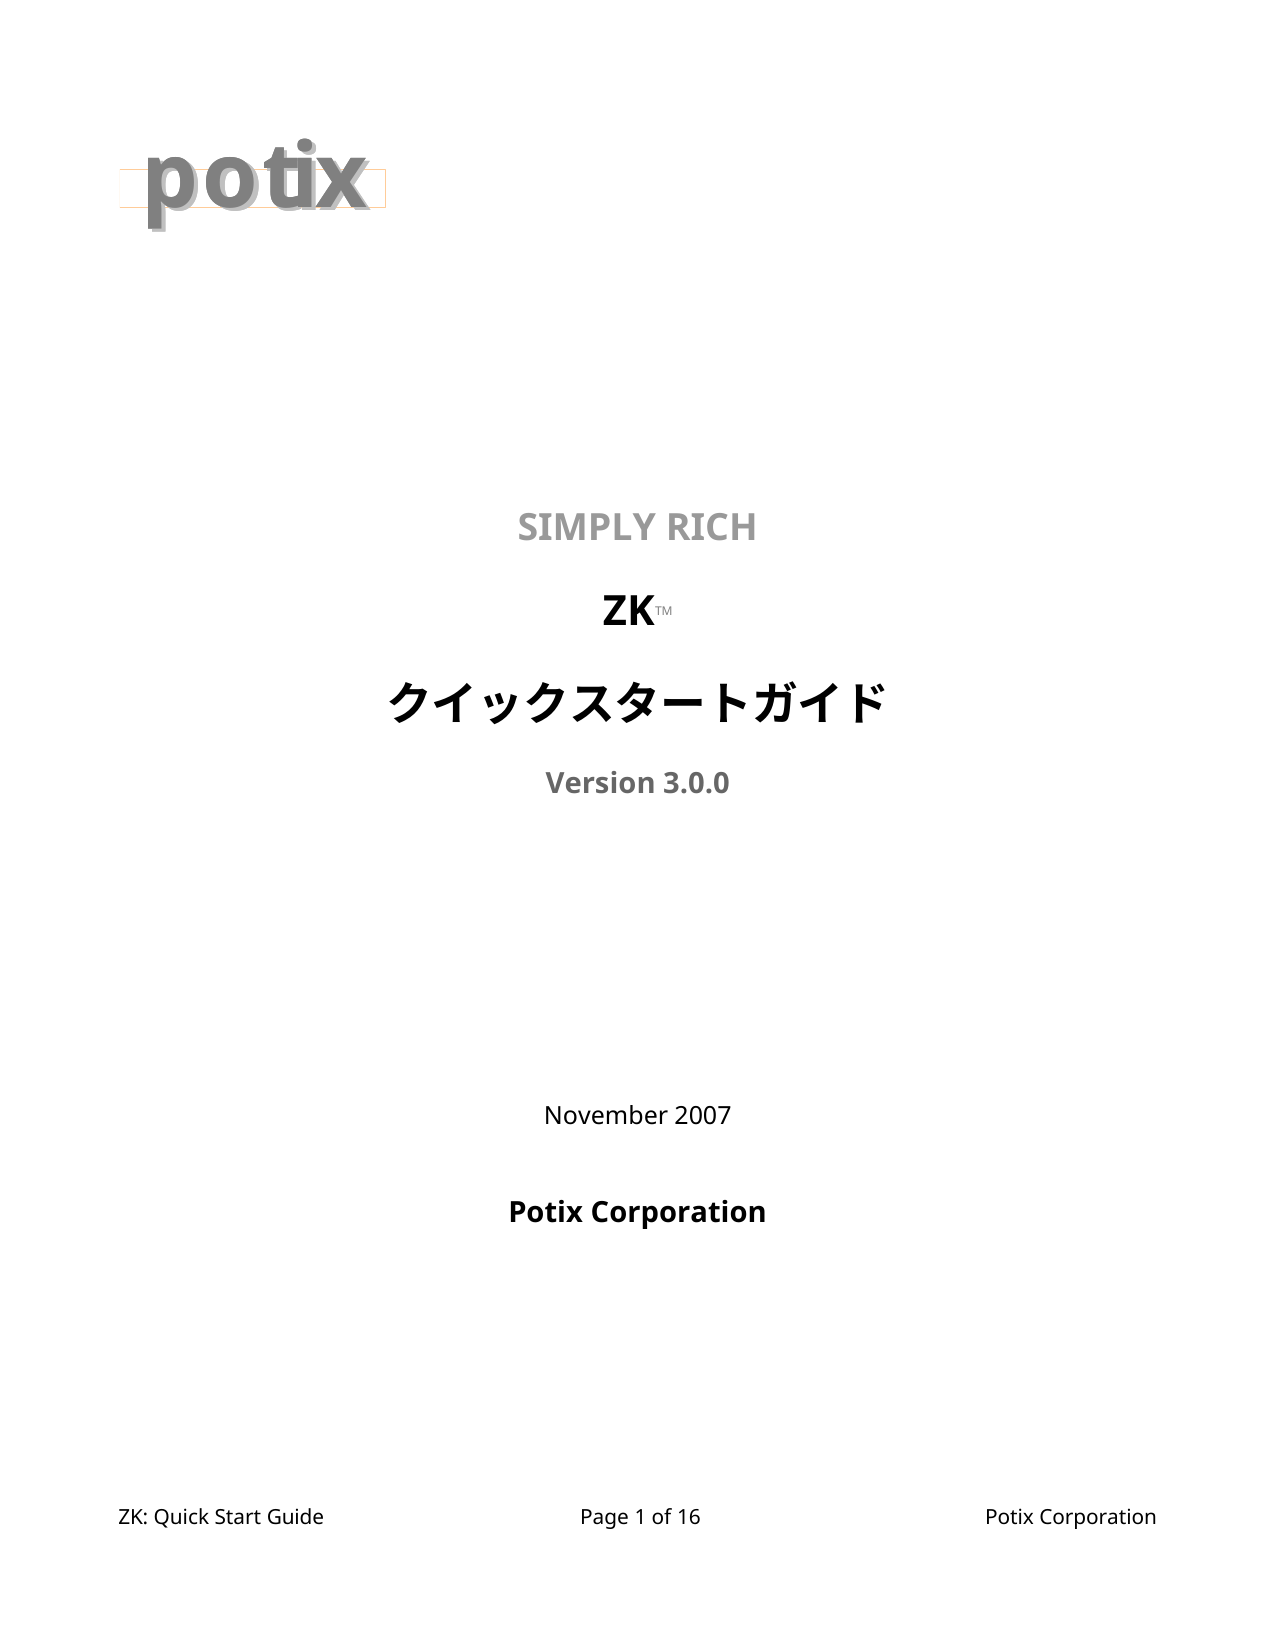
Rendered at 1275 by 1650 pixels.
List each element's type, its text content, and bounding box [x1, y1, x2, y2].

text November 2007 [118, 1098, 1157, 1132]
text SIMPLY RICH [118, 500, 1157, 551]
text ZKTM [118, 580, 1157, 637]
text Potix Corporation [118, 1191, 1157, 1231]
text クイックスタートガイド [118, 667, 1157, 733]
text Version 3.0.0 [118, 763, 1157, 802]
